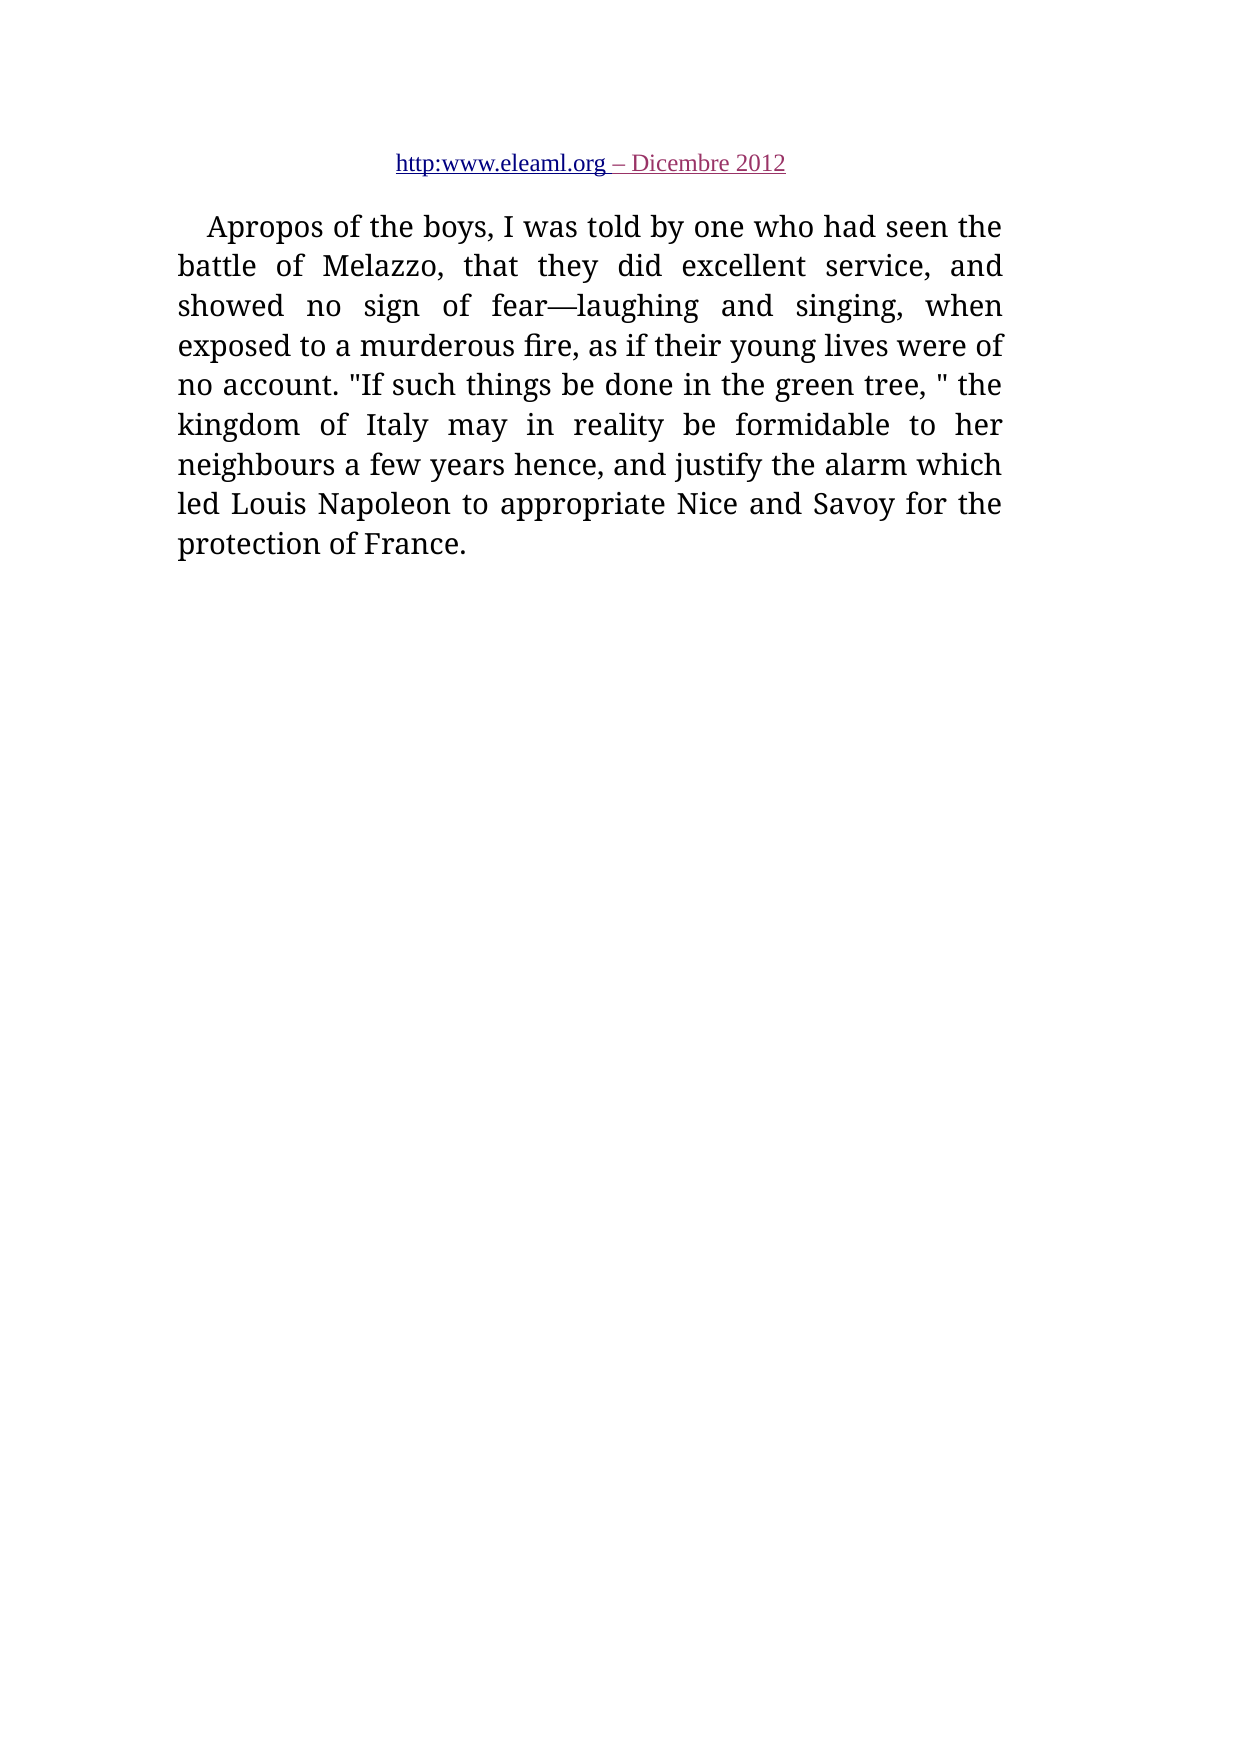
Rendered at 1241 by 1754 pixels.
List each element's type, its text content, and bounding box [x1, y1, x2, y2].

text Apropos of the boys, I was told by one who had seen the battle of Melazzo, that they did excellent service, and showed no sign of fear—laughing and singing, when exposed to a murderous fire, as if their young lives were of no account. "If such things be done in the green tree, " the kingdom of Italy may in reality be formidable to her neighbours a few years hence, and justify the alarm which led Louis Napoleon to appropriate Nice and Savoy for the protection of France. [177, 206, 1004, 563]
